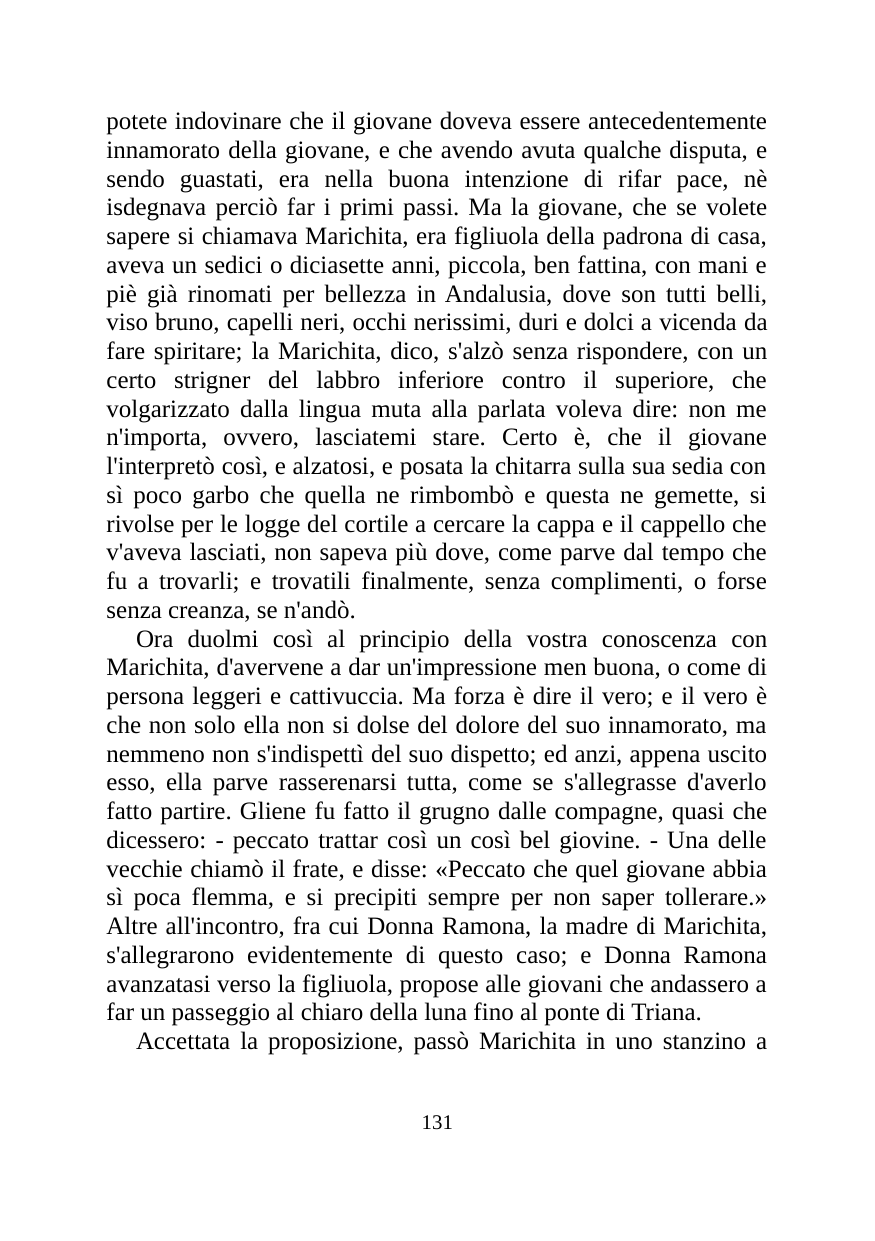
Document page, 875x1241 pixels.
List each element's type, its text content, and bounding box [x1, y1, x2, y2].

text Accettata la proposizione, passò Marichita in uno stanzino a [106, 1026, 768, 1055]
text potete indovinare che il giovane doveva essere antecedentemente innamorato della giovane, e che avendo avuta qualche disputa, e sendo guastati, era nella buona intenzione di rifar pace, nè isdegnava perciò far i primi passi. Ma la giovane, che se volete sapere si chiamava Marichita, era figliuola della padrona di casa, aveva un sedici o diciasette anni, piccola, ben fattina, con mani e piè già rinomati per bellezza in Andalusia, dove son tutti belli, viso bruno, capelli neri, occhi nerissimi, duri e dolci a vicenda da fare spiritare; la Marichita, dico, s'alzò senza rispondere, con un certo strigner del labbro inferiore contro il superiore, che volgarizzato dalla lingua muta alla parlata voleva dire: non me n'importa, ovvero, lasciatemi stare. Certo è, che il giovane l'interpretò così, e alzatosi, e posata la chitarra sulla sua sedia con sì poco garbo che quella ne rimbombò e questa ne gemette, si rivolse per le logge del cortile a cercare la cappa e il cappello che v'aveva lasciati, non sapeva più dove, come parve dal tempo che fu a trovarli; e trovatili finalmente, senza complimenti, o forse senza creanza, se n'andò. [106, 106, 768, 624]
text Ora duolmi così al principio della vostra conoscenza con Marichita, d'avervene a dar un'impressione men buona, o come di persona leggeri e cattivuccia. Ma forza è dire il vero; e il vero è che non solo ella non si dolse del dolore del suo innamorato, ma nemmeno non s'indispettì del suo dispetto; ed anzi, appena uscito esso, ella parve rasserenarsi tutta, come se s'allegrasse d'averlo fatto partire. Gliene fu fatto il grugno dalle compagne, quasi che dicessero: - peccato trattar così un così bel giovine. - Una delle vecchie chiamò il frate, e disse: «Peccato che quel giovane abbia sì poca flemma, e si precipiti sempre per non saper tollerare.» Altre all'incontro, fra cui Donna Ramona, la madre di Marichita, s'allegrarono evidentemente di questo caso; e Donna Ramona avanzatasi verso la figliuola, propose alle giovani che andassero a far un passeggio al chiaro della luna fino al ponte di Triana. [106, 624, 768, 1026]
